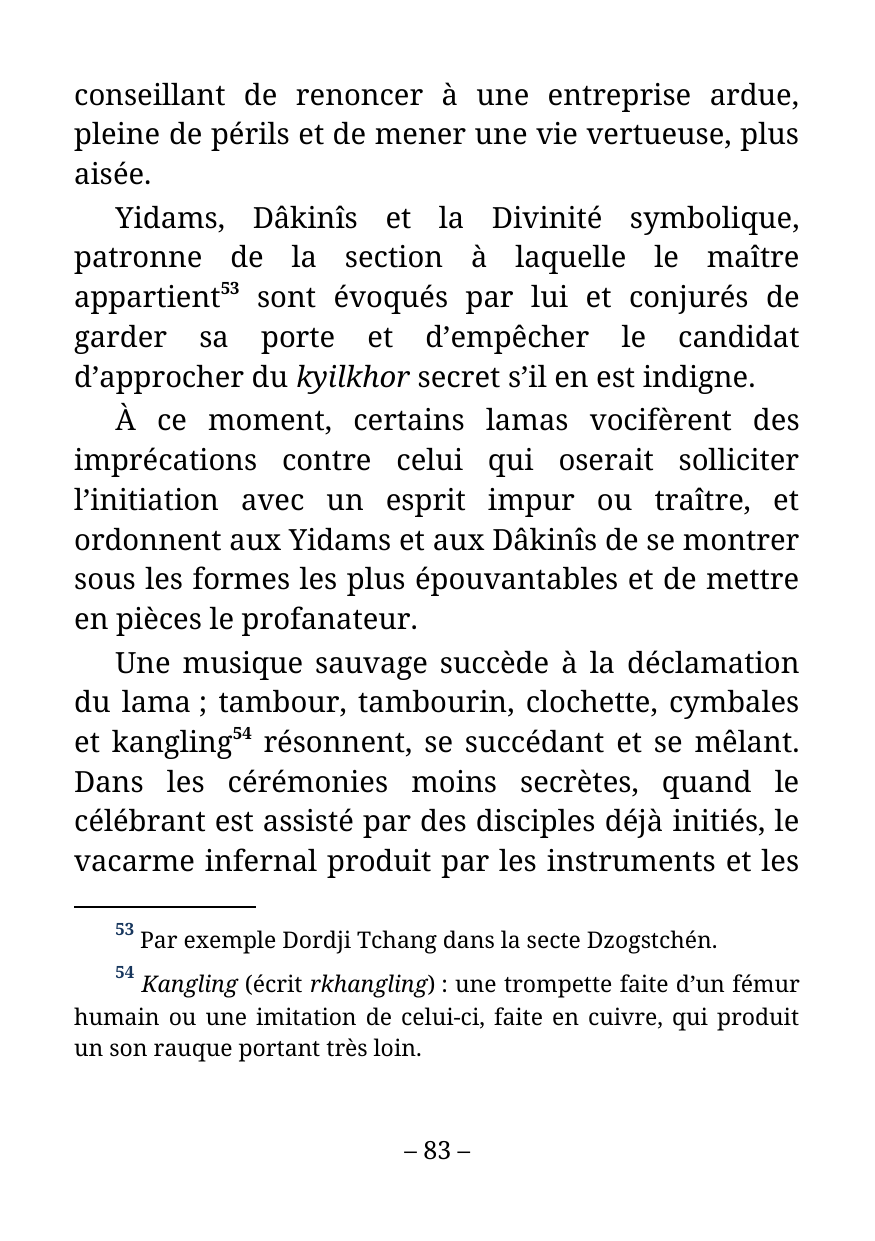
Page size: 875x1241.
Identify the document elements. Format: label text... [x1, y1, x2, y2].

text Par exemple Dordji Tchang dans la secte Dzogstchén. [74, 917, 800, 957]
text À ce moment, certains lamas vocifèrent des imprécations contre celui qui oserait solliciter l’initiation avec un esprit impur ou traître, et ordonnent aux Yidams et aux Dâkinîs de se montrer sous les formes les plus épouvantables et de mettre en pièces le profanateur. [74, 400, 800, 638]
text conseillant de renoncer à une entreprise ardue, pleine de périls et de mener une vie vertueuse, plus aisée. [74, 74, 800, 193]
text Kangling (écrit rkhangling) : une trompette faite d’un fémur humain ou une imitation de celui-ci, faite en cuivre, qui produit un son rauque portant très loin. [74, 961, 800, 1063]
text Une musique sauvage succède à la déclamation du lama ; tambour, tambourin, clochette, cymbales et kangling résonnent, se succédant et se mêlant. Dans les cérémonies moins secrètes, quand le célébrant est assisté par des disciples déjà initiés, le vacarme infernal produit par les instruments et les [74, 642, 800, 880]
text Yidams, Dâkinîs et la Divinité symbolique, patronne de la section à laquelle le maître appartient sont évoqués par lui et conjurés de garder sa porte et d’empêcher le candidat d’approcher du kyilkhor secret s’il en est indigne. [74, 197, 800, 396]
